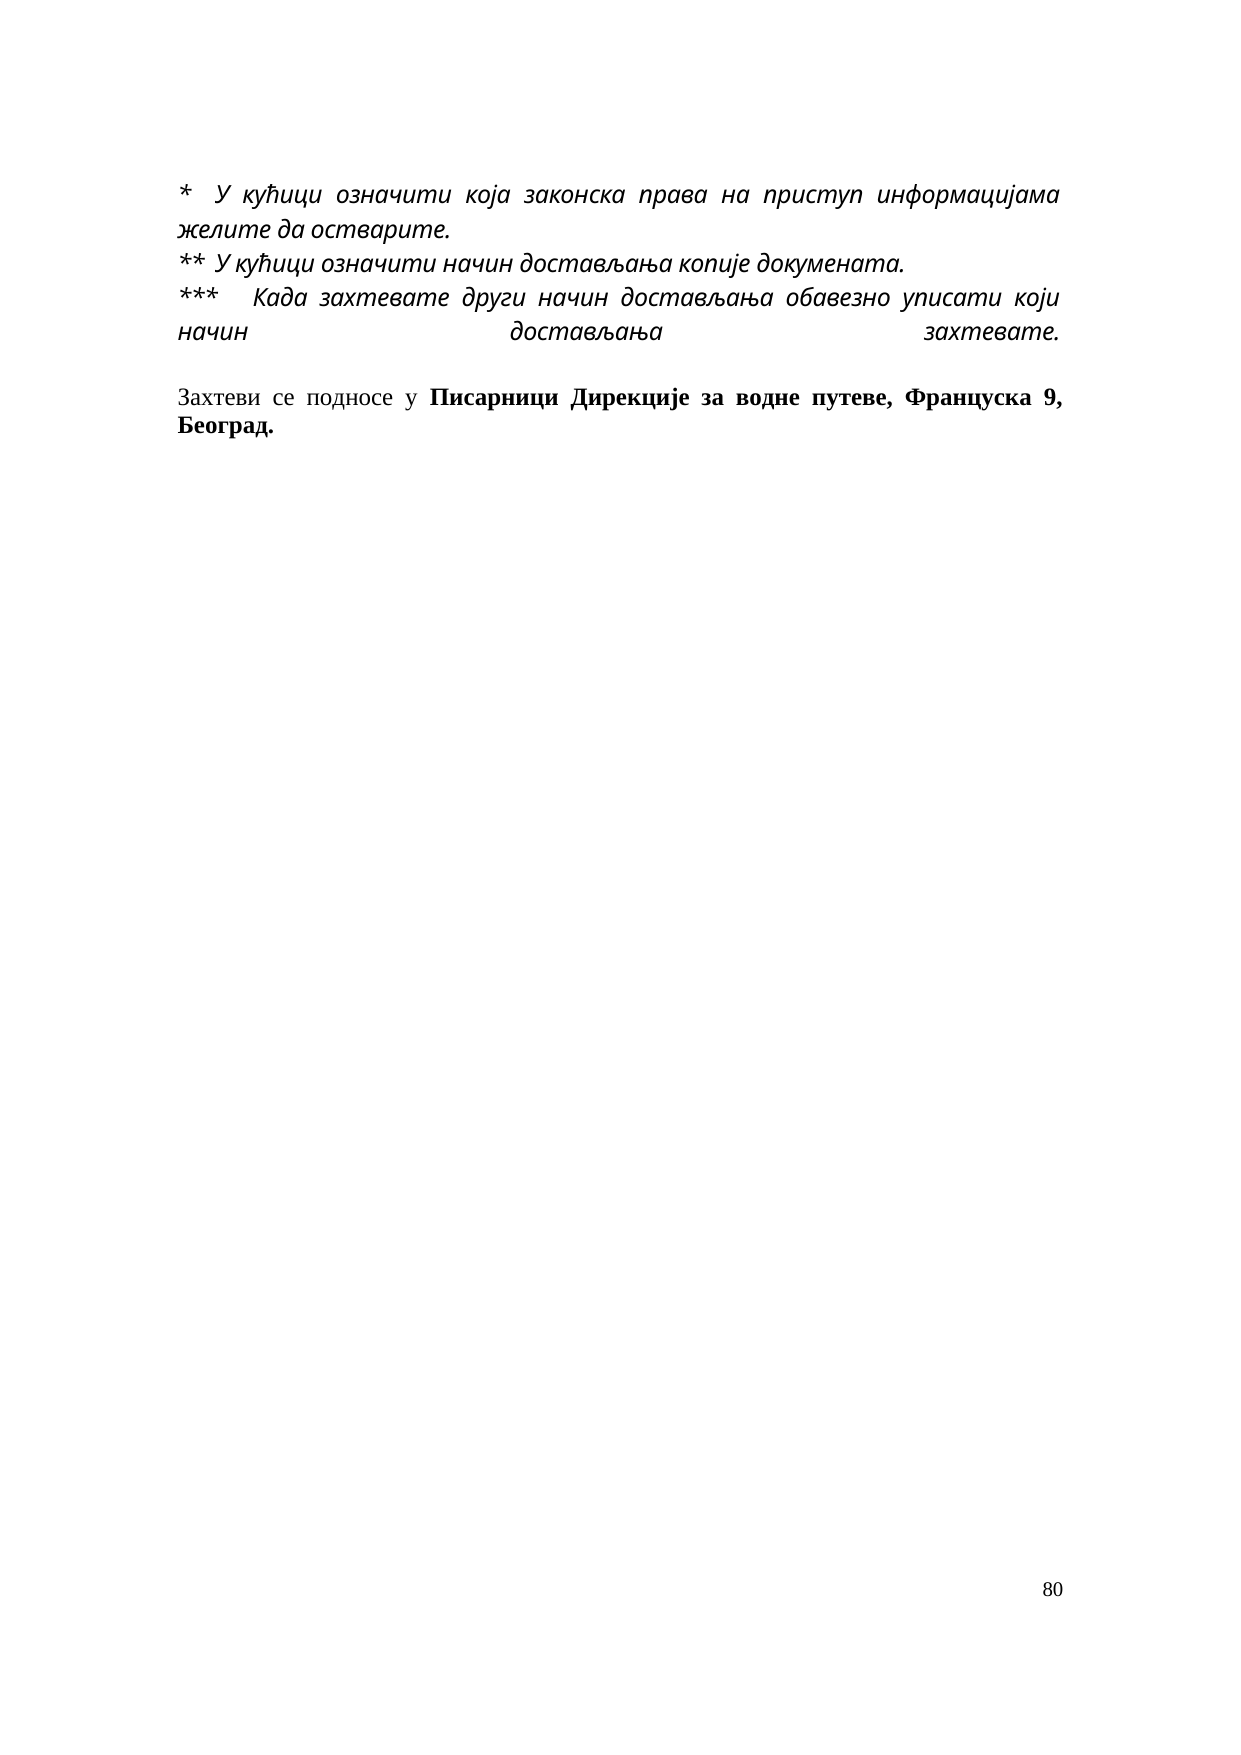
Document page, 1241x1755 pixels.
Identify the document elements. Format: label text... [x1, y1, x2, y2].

text *** Када захтевате други начин достављања обавезно уписати који начин достављања захтевате. Захтеви се подносе у Писарници Дирекције за водне путеве, Француска 9, Београд. [177, 279, 1063, 439]
text * У кућици означити која законска права на приступ информацијама желите да остварите. [177, 177, 1063, 245]
text ** У кућици означити начин достављања копије докумената. [177, 245, 1063, 279]
